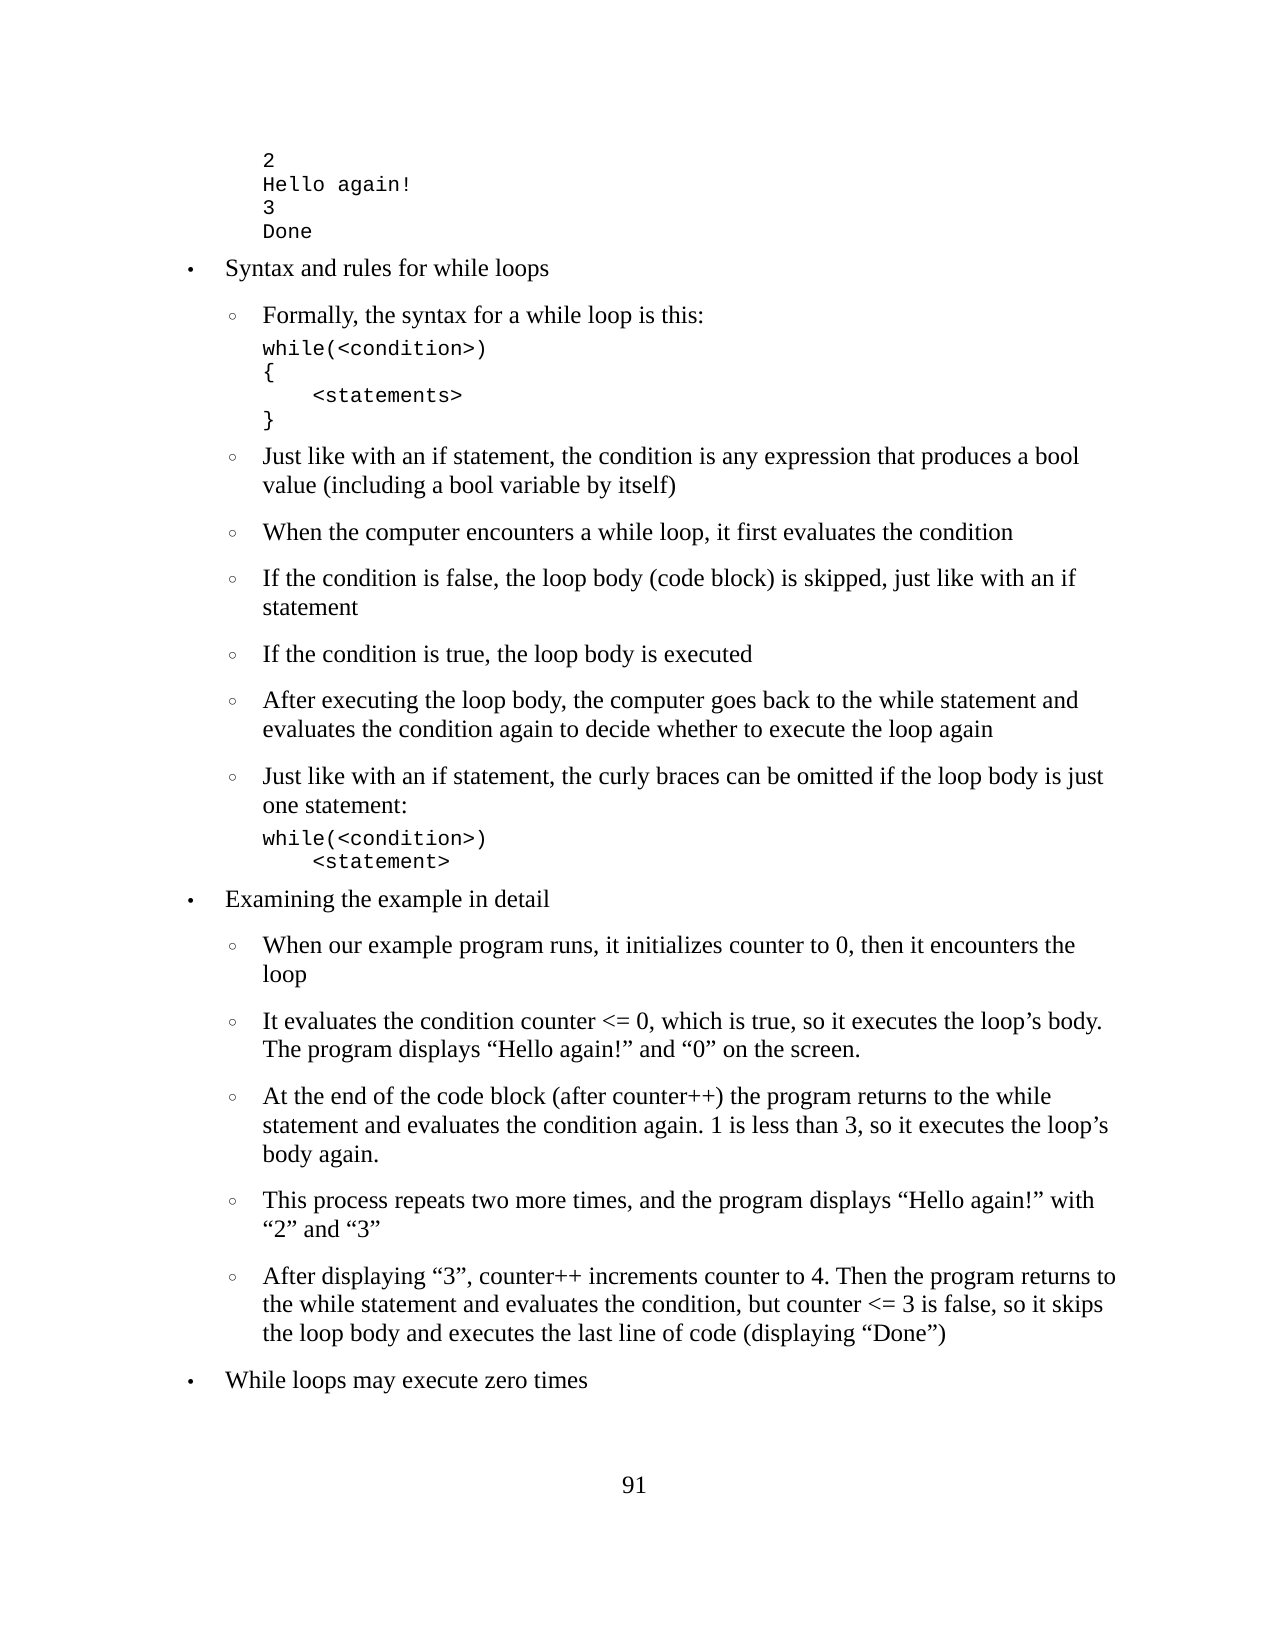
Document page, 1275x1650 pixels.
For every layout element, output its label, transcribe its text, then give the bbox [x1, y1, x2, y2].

list <statements> [225, 385, 1125, 409]
list After displaying “3”, counter++ increments counter to 4. Then the program returns to the while statement and evaluates the condition, but counter <= 3 is false, so it skips the loop body and executes the last line of code (displaying “Done”) [225, 1261, 1125, 1347]
list { [225, 362, 1125, 385]
list 3 [225, 197, 1125, 221]
list While loops may execute zero times [187, 1365, 1125, 1394]
list while(<condition>) [225, 338, 1125, 362]
list When our example program runs, it initializes counter to 0, then it encounters the loop [225, 930, 1125, 988]
list while(<condition>) [225, 827, 1125, 851]
list Examining the example in detail [187, 884, 1125, 912]
list When the computer encounters a while loop, it first evaluates the condition [225, 517, 1125, 546]
list Just like with an if statement, the condition is any expression that produces a bool value (including a bool variable by itself) [225, 441, 1125, 499]
list <statement> [225, 851, 1125, 875]
list After executing the loop body, the computer goes back to the while statement and evaluates the condition again to decide whether to execute the loop again [225, 686, 1125, 743]
list This process repeats two more times, and the program displays “Hello again!” with “2” and “3” [225, 1185, 1125, 1243]
list Formally, the syntax for a while loop is this: [225, 300, 1125, 329]
list } [225, 409, 1125, 432]
list If the condition is false, the loop body (code block) is skipped, just like with an if statement [225, 563, 1125, 621]
list At the end of the code block (after counter++) the program returns to the while statement and evaluates the condition again. 1 is less than 3, so it executes the loop’s body again. [225, 1081, 1125, 1167]
list It evaluates the condition counter <= 0, which is true, so it executes the loop’s body. The program displays “Hello again!” and “0” on the screen. [225, 1006, 1125, 1063]
list 2 [225, 150, 1125, 174]
list Hello again! [225, 174, 1125, 197]
list Syntax and rules for while loops [187, 253, 1125, 282]
list If the condition is true, the loop body is executed [225, 639, 1125, 668]
list Just like with an if statement, the curly braces can be omitted if the loop body is just one statement: [225, 761, 1125, 818]
list Done [225, 221, 1125, 244]
